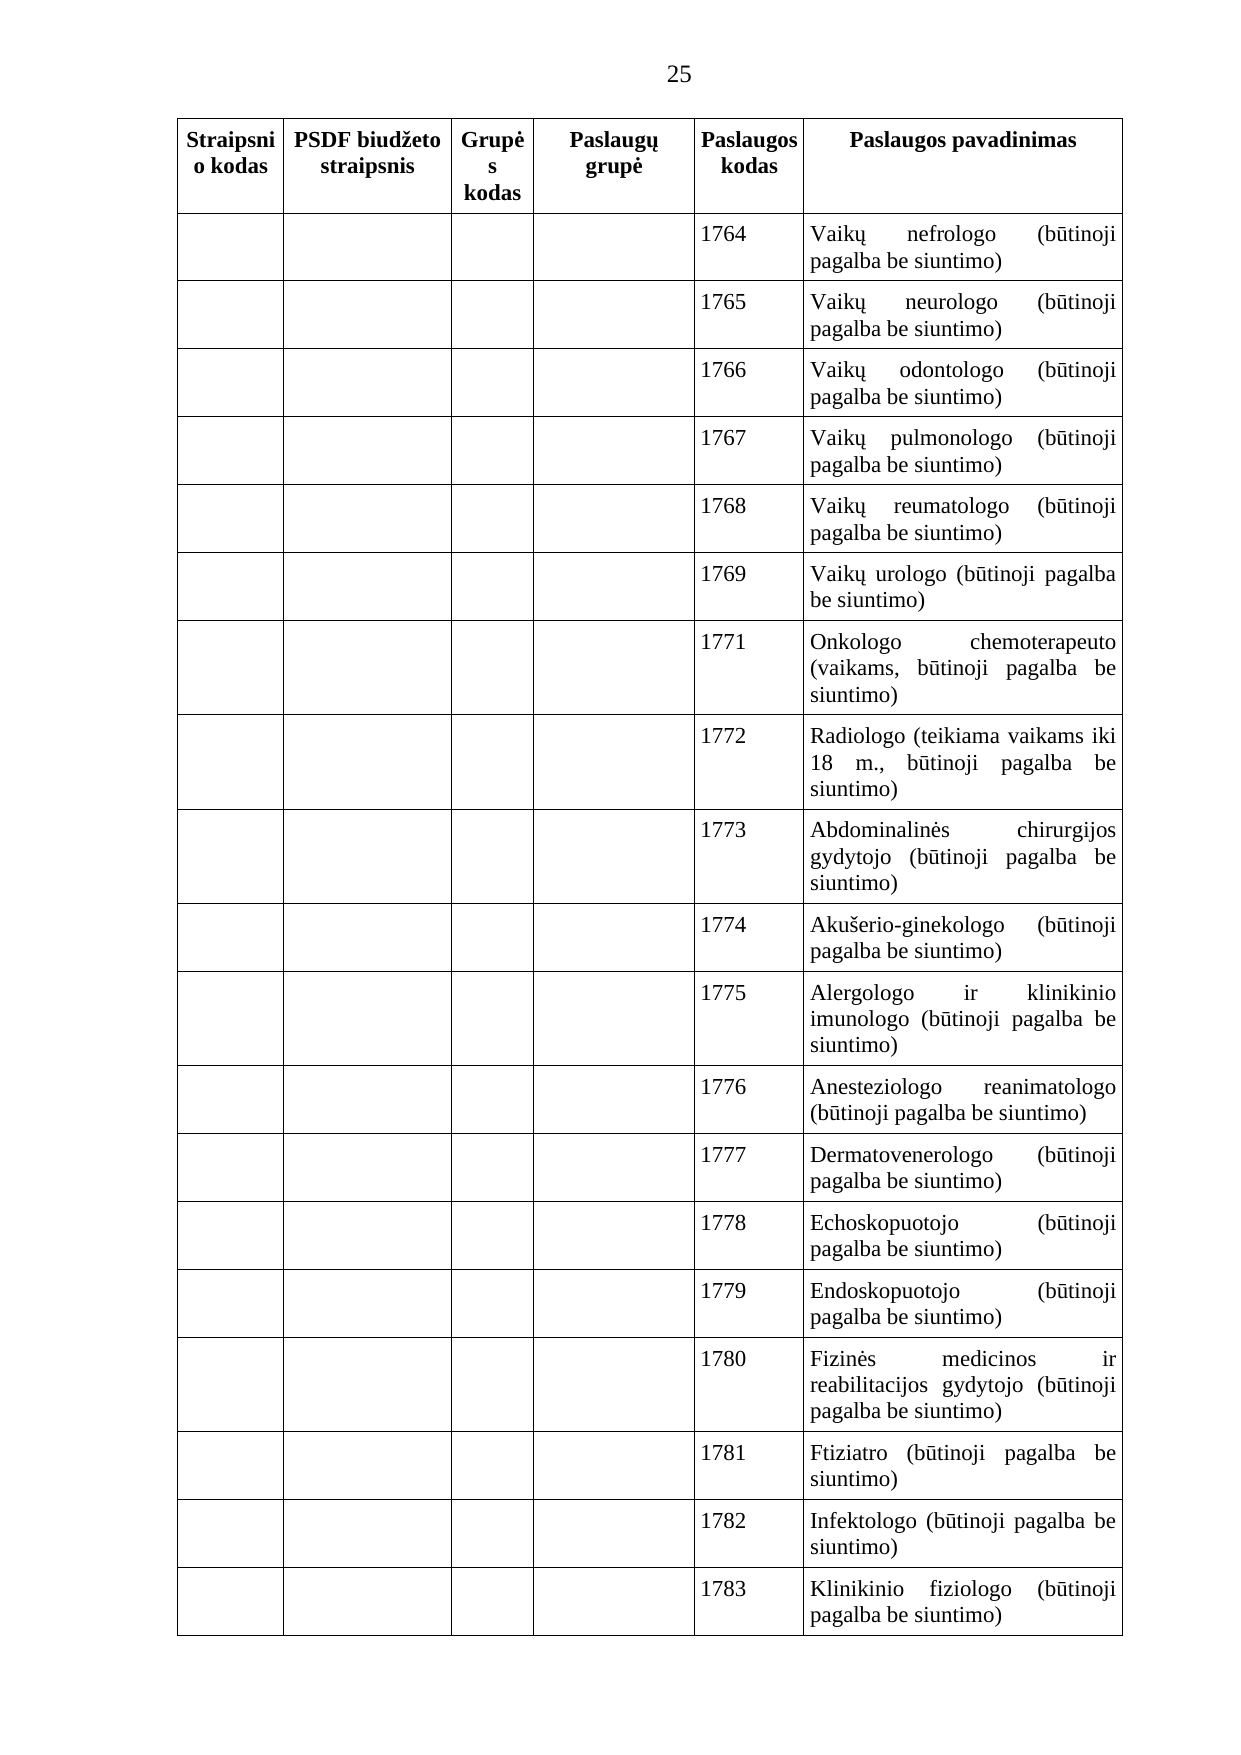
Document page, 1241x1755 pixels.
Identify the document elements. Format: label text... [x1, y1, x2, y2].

table_cell [452, 1568, 533, 1634]
table_cell [178, 904, 283, 971]
table_cell Fizinės medicinos ir reabilitacijos gydytojo (būtinoji pagalba be siuntimo) [804, 1338, 1122, 1431]
table_cell [284, 1338, 451, 1431]
table_cell [452, 1066, 533, 1133]
table_cell [452, 621, 533, 714]
table_cell 1776 [695, 1066, 803, 1133]
table_cell [452, 553, 533, 620]
table_cell [284, 281, 451, 348]
table_cell Endoskopuotojo (būtinoji pagalba be siuntimo) [804, 1270, 1122, 1337]
table_cell [284, 1432, 451, 1499]
table_cell 1769 [695, 553, 803, 620]
table_cell [178, 972, 283, 1065]
table_cell [452, 972, 533, 1065]
table_cell [178, 349, 283, 416]
table_cell [284, 1500, 451, 1567]
table_cell [178, 485, 283, 552]
table_cell [284, 904, 451, 971]
table_cell [284, 621, 451, 714]
table_cell 1764 [695, 214, 803, 280]
table_cell Onkologo chemoterapeuto (vaikams, būtinoji pagalba be siuntimo) [804, 621, 1122, 714]
table_cell 1777 [695, 1134, 803, 1201]
table_cell [284, 349, 451, 416]
table_cell [178, 1202, 283, 1269]
table_cell Anesteziologo reanimatologo (būtinoji pagalba be siuntimo) [804, 1066, 1122, 1133]
table_cell [452, 214, 533, 280]
table_cell Vaikų nefrologo (būtinoji pagalba be siuntimo) [804, 214, 1122, 280]
table_cell [284, 1134, 451, 1201]
table_cell [284, 810, 451, 903]
table_cell 1780 [695, 1338, 803, 1431]
table_cell 1765 [695, 281, 803, 348]
table_header PSDF biudžeto straipsnis [284, 119, 451, 212]
table_cell [534, 972, 694, 1065]
table_cell [178, 715, 283, 808]
table_cell [452, 810, 533, 903]
table_cell [284, 1066, 451, 1133]
table_cell [452, 1432, 533, 1499]
table_cell [178, 553, 283, 620]
table_cell [284, 417, 451, 484]
table_cell [534, 1338, 694, 1431]
table_cell [284, 972, 451, 1065]
table_cell Abdominalinės chirurgijos gydytojo (būtinoji pagalba be siuntimo) [804, 810, 1122, 903]
table_cell 1781 [695, 1432, 803, 1499]
table_cell [452, 1134, 533, 1201]
table_cell Vaikų reumatologo (būtinoji pagalba be siuntimo) [804, 485, 1122, 552]
table_cell [178, 1270, 283, 1337]
table_cell [534, 1500, 694, 1567]
table_cell Radiologo (teikiama vaikams iki 18 m., būtinoji pagalba be siuntimo) [804, 715, 1122, 808]
table_cell [452, 904, 533, 971]
table_cell [284, 1270, 451, 1337]
table_cell 1767 [695, 417, 803, 484]
table_cell [284, 1202, 451, 1269]
table_cell [534, 621, 694, 714]
table_cell [284, 485, 451, 552]
table_cell Ftiziatro (būtinoji pagalba be siuntimo) [804, 1432, 1122, 1499]
table_header Grupės kodas [452, 119, 533, 212]
table_header Paslaugos kodas [695, 119, 803, 212]
table_cell [178, 417, 283, 484]
table_cell 1774 [695, 904, 803, 971]
table_cell 1775 [695, 972, 803, 1065]
table_cell [452, 281, 533, 348]
table_cell Vaikų pulmonologo (būtinoji pagalba be siuntimo) [804, 417, 1122, 484]
table_cell [452, 1500, 533, 1567]
table_cell 1771 [695, 621, 803, 714]
table_cell [534, 214, 694, 280]
table_cell [534, 1202, 694, 1269]
table_cell [284, 214, 451, 280]
table_cell Vaikų urologo (būtinoji pagalba be siuntimo) [804, 553, 1122, 620]
table_cell 1768 [695, 485, 803, 552]
table_cell [284, 1568, 451, 1634]
table_cell Vaikų neurologo (būtinoji pagalba be siuntimo) [804, 281, 1122, 348]
table_cell [178, 1500, 283, 1567]
table_cell [178, 1066, 283, 1133]
table_cell [452, 1270, 533, 1337]
table_cell [452, 1202, 533, 1269]
table_cell [452, 349, 533, 416]
table_cell [534, 810, 694, 903]
table_cell [284, 715, 451, 808]
table_cell Vaikų odontologo (būtinoji pagalba be siuntimo) [804, 349, 1122, 416]
table_cell [178, 1338, 283, 1431]
table_cell [534, 1432, 694, 1499]
table_cell [452, 417, 533, 484]
table_cell [534, 1568, 694, 1634]
table_cell 1778 [695, 1202, 803, 1269]
table_cell [284, 553, 451, 620]
table_cell Klinikinio fiziologo (būtinoji pagalba be siuntimo) [804, 1568, 1122, 1634]
table_cell [534, 715, 694, 808]
table_cell [534, 553, 694, 620]
table_cell [178, 810, 283, 903]
table_cell [534, 1134, 694, 1201]
table_cell [452, 715, 533, 808]
table_header Straipsnio kodas [178, 119, 283, 212]
table_cell Infektologo (būtinoji pagalba be siuntimo) [804, 1500, 1122, 1567]
table_cell 1779 [695, 1270, 803, 1337]
table_cell [178, 1432, 283, 1499]
table_cell [178, 214, 283, 280]
table_header Paslaugos pavadinimas [804, 119, 1122, 212]
table_cell 1766 [695, 349, 803, 416]
table_cell Dermatovenerologo (būtinoji pagalba be siuntimo) [804, 1134, 1122, 1201]
table_cell 1772 [695, 715, 803, 808]
table_cell 1783 [695, 1568, 803, 1634]
table_cell [534, 281, 694, 348]
table_cell [534, 904, 694, 971]
table_cell [534, 1066, 694, 1133]
table_cell [534, 1270, 694, 1337]
table_cell Akušerio-ginekologo (būtinoji pagalba be siuntimo) [804, 904, 1122, 971]
table_cell [178, 1568, 283, 1634]
table_cell [534, 485, 694, 552]
table_cell [534, 349, 694, 416]
table_cell Echoskopuotojo (būtinoji pagalba be siuntimo) [804, 1202, 1122, 1269]
table_cell [178, 281, 283, 348]
table_cell [452, 485, 533, 552]
table_cell [534, 417, 694, 484]
table_cell [178, 1134, 283, 1201]
table_cell 1782 [695, 1500, 803, 1567]
table_cell [178, 621, 283, 714]
table_cell [452, 1338, 533, 1431]
table_header Paslaugų grupė [534, 119, 694, 212]
table_cell 1773 [695, 810, 803, 903]
table_cell Alergologo ir klinikinio imunologo (būtinoji pagalba be siuntimo) [804, 972, 1122, 1065]
